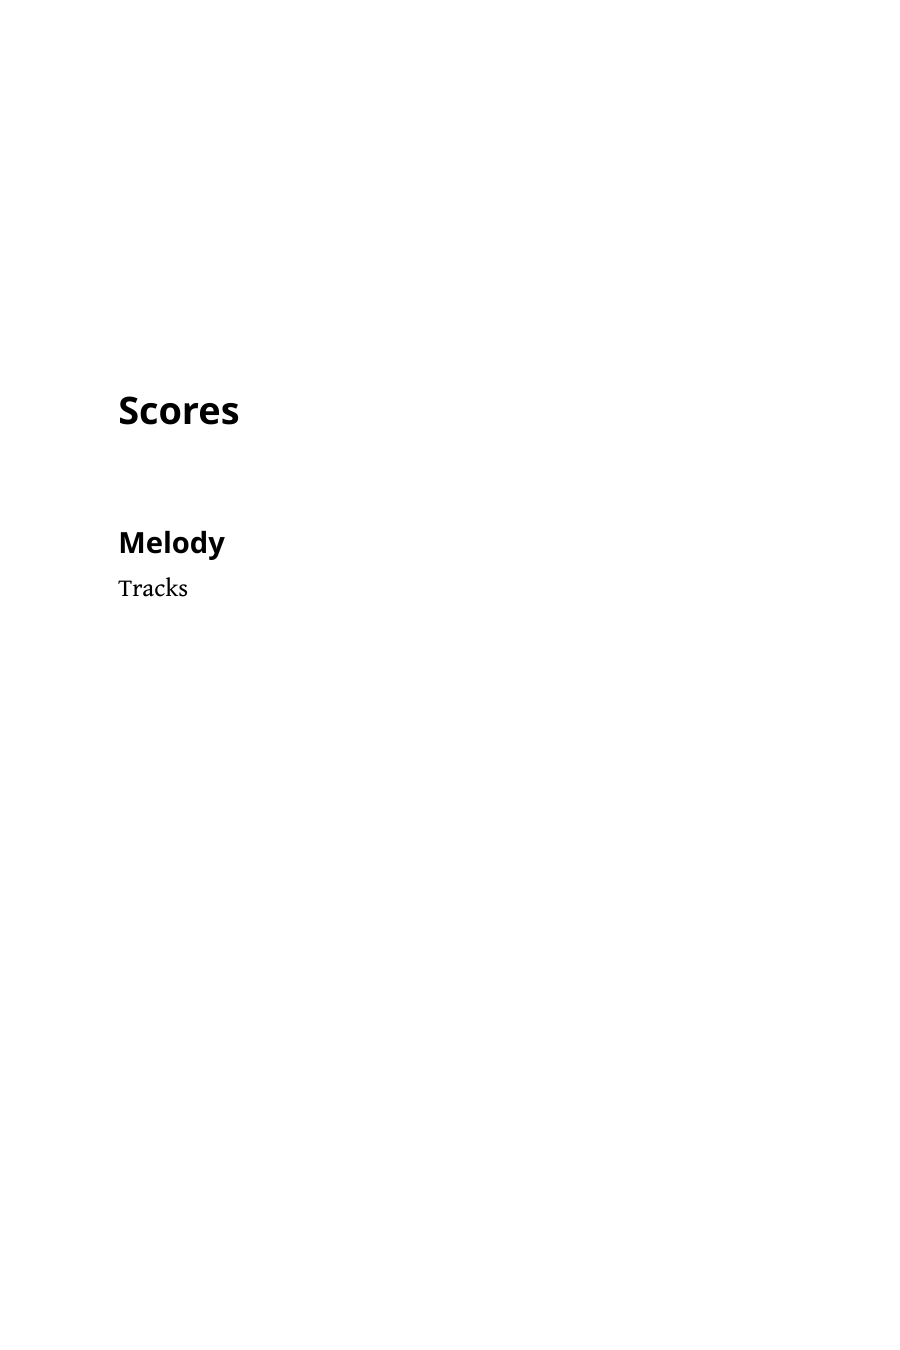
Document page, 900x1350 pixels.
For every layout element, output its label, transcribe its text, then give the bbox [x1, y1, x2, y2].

subtitle Scores [118, 384, 782, 436]
text Tracks [118, 574, 782, 603]
subtitle Melody [118, 522, 782, 562]
